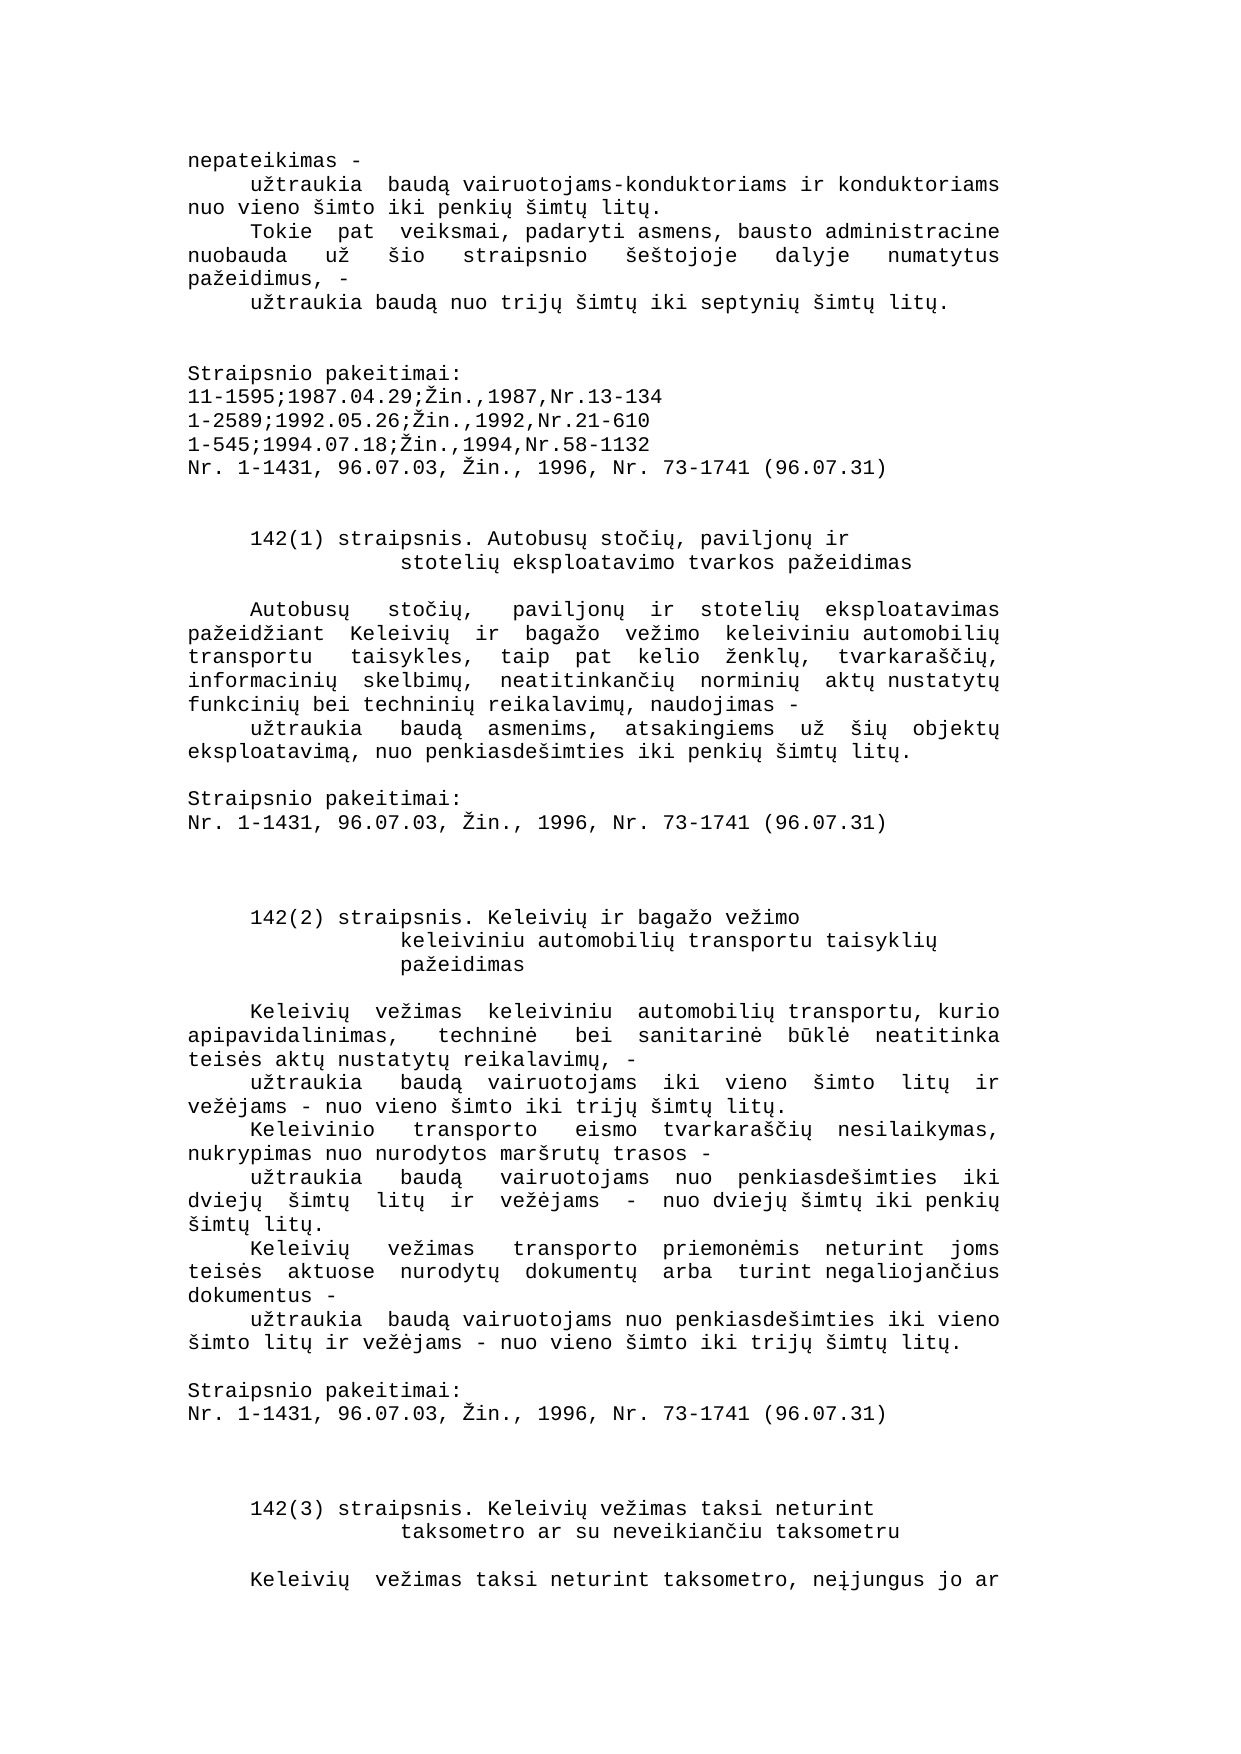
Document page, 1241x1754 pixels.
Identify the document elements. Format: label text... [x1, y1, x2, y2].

text eksploatavimą, nuo penkiasdešimties iki penkių šimtų litų. [187, 741, 1053, 765]
text apipavidalinimas, techninė bei sanitarinė būklė neatitinka [187, 1025, 1053, 1048]
text Nr. 1-1431, 96.07.03, Žin., 1996, Nr. 73-1741 (96.07.31) [187, 457, 1053, 481]
text šimtų litų. [187, 1214, 1053, 1238]
text pažeidimas [187, 954, 1053, 978]
text Nr. 1-1431, 96.07.03, Žin., 1996, Nr. 73-1741 (96.07.31) [187, 1403, 1053, 1427]
text Autobusų stočių, paviljonų ir stotelių eksploatavimas [187, 599, 1053, 623]
text Straipsnio pakeitimai: [187, 788, 1053, 812]
text stotelių eksploatavimo tvarkos pažeidimas [187, 552, 1053, 576]
text teisės aktų nustatytų reikalavimų, - [187, 1048, 1053, 1072]
text užtraukia baudą vairuotojams nuo penkiasdešimties iki vieno [187, 1309, 1053, 1332]
text nuobauda už šio straipsnio šeštojoje dalyje numatytus [187, 244, 1053, 268]
text 142(2) straipsnis. Keleivių ir bagažo vežimo [187, 907, 1053, 930]
text nuo vieno šimto iki penkių šimtų litų. [187, 197, 1053, 221]
text dviejų šimtų litų ir vežėjams - nuo dviejų šimtų iki penkių [187, 1190, 1053, 1214]
text 1-545;1994.07.18;Žin.,1994,Nr.58-1132 [187, 434, 1053, 457]
text šimto litų ir vežėjams - nuo vieno šimto iki trijų šimtų litų. [187, 1332, 1053, 1356]
text Straipsnio pakeitimai: [187, 1379, 1053, 1403]
text užtraukia baudą nuo trijų šimtų iki septynių šimtų litų. [187, 292, 1053, 316]
text užtraukia baudą vairuotojams iki vieno šimto litų ir [187, 1072, 1053, 1096]
text Keleivių vežimas keleiviniu automobilių transportu, kurio [187, 1001, 1053, 1025]
text užtraukia baudą vairuotojams nuo penkiasdešimties iki [187, 1167, 1053, 1190]
text nepateikimas - [187, 150, 1053, 174]
text užtraukia baudą asmenims, atsakingiems už šių objektų [187, 717, 1053, 741]
text Keleivių vežimas taksi neturint taksometro, neįjungus jo ar [187, 1569, 1053, 1592]
text pažeidimus, - [187, 268, 1053, 292]
text pažeidžiant Keleivių ir bagažo vežimo keleiviniu automobilių [187, 623, 1053, 647]
text Keleivių vežimas transporto priemonėmis neturint joms [187, 1238, 1053, 1261]
text nukrypimas nuo nurodytos maršrutų trasos - [187, 1143, 1053, 1167]
text Keleivinio transporto eismo tvarkaraščių nesilaikymas, [187, 1119, 1053, 1143]
text vežėjams - nuo vieno šimto iki trijų šimtų litų. [187, 1096, 1053, 1119]
text užtraukia baudą vairuotojams-konduktoriams ir konduktoriams [187, 174, 1053, 197]
text 11-1595;1987.04.29;Žin.,1987,Nr.13-134 [187, 386, 1053, 410]
text informacinių skelbimų, neatitinkančių norminių aktų nustatytų [187, 670, 1053, 694]
text 142(1) straipsnis. Autobusų stočių, paviljonų ir [187, 528, 1053, 552]
text transportu taisykles, taip pat kelio ženklų, tvarkaraščių, [187, 647, 1053, 670]
text taksometro ar su neveikiančiu taksometru [187, 1521, 1053, 1545]
text keleiviniu automobilių transportu taisyklių [187, 930, 1053, 954]
text funkcinių bei techninių reikalavimų, naudojimas - [187, 694, 1053, 717]
text dokumentus - [187, 1285, 1053, 1309]
text 142(3) straipsnis. Keleivių vežimas taksi neturint [187, 1498, 1053, 1521]
text Straipsnio pakeitimai: [187, 363, 1053, 386]
text teisės aktuose nurodytų dokumentų arba turint negaliojančius [187, 1261, 1053, 1285]
text Nr. 1-1431, 96.07.03, Žin., 1996, Nr. 73-1741 (96.07.31) [187, 812, 1053, 836]
text 1-2589;1992.05.26;Žin.,1992,Nr.21-610 [187, 410, 1053, 434]
text Tokie pat veiksmai, padaryti asmens, bausto administracine [187, 221, 1053, 244]
